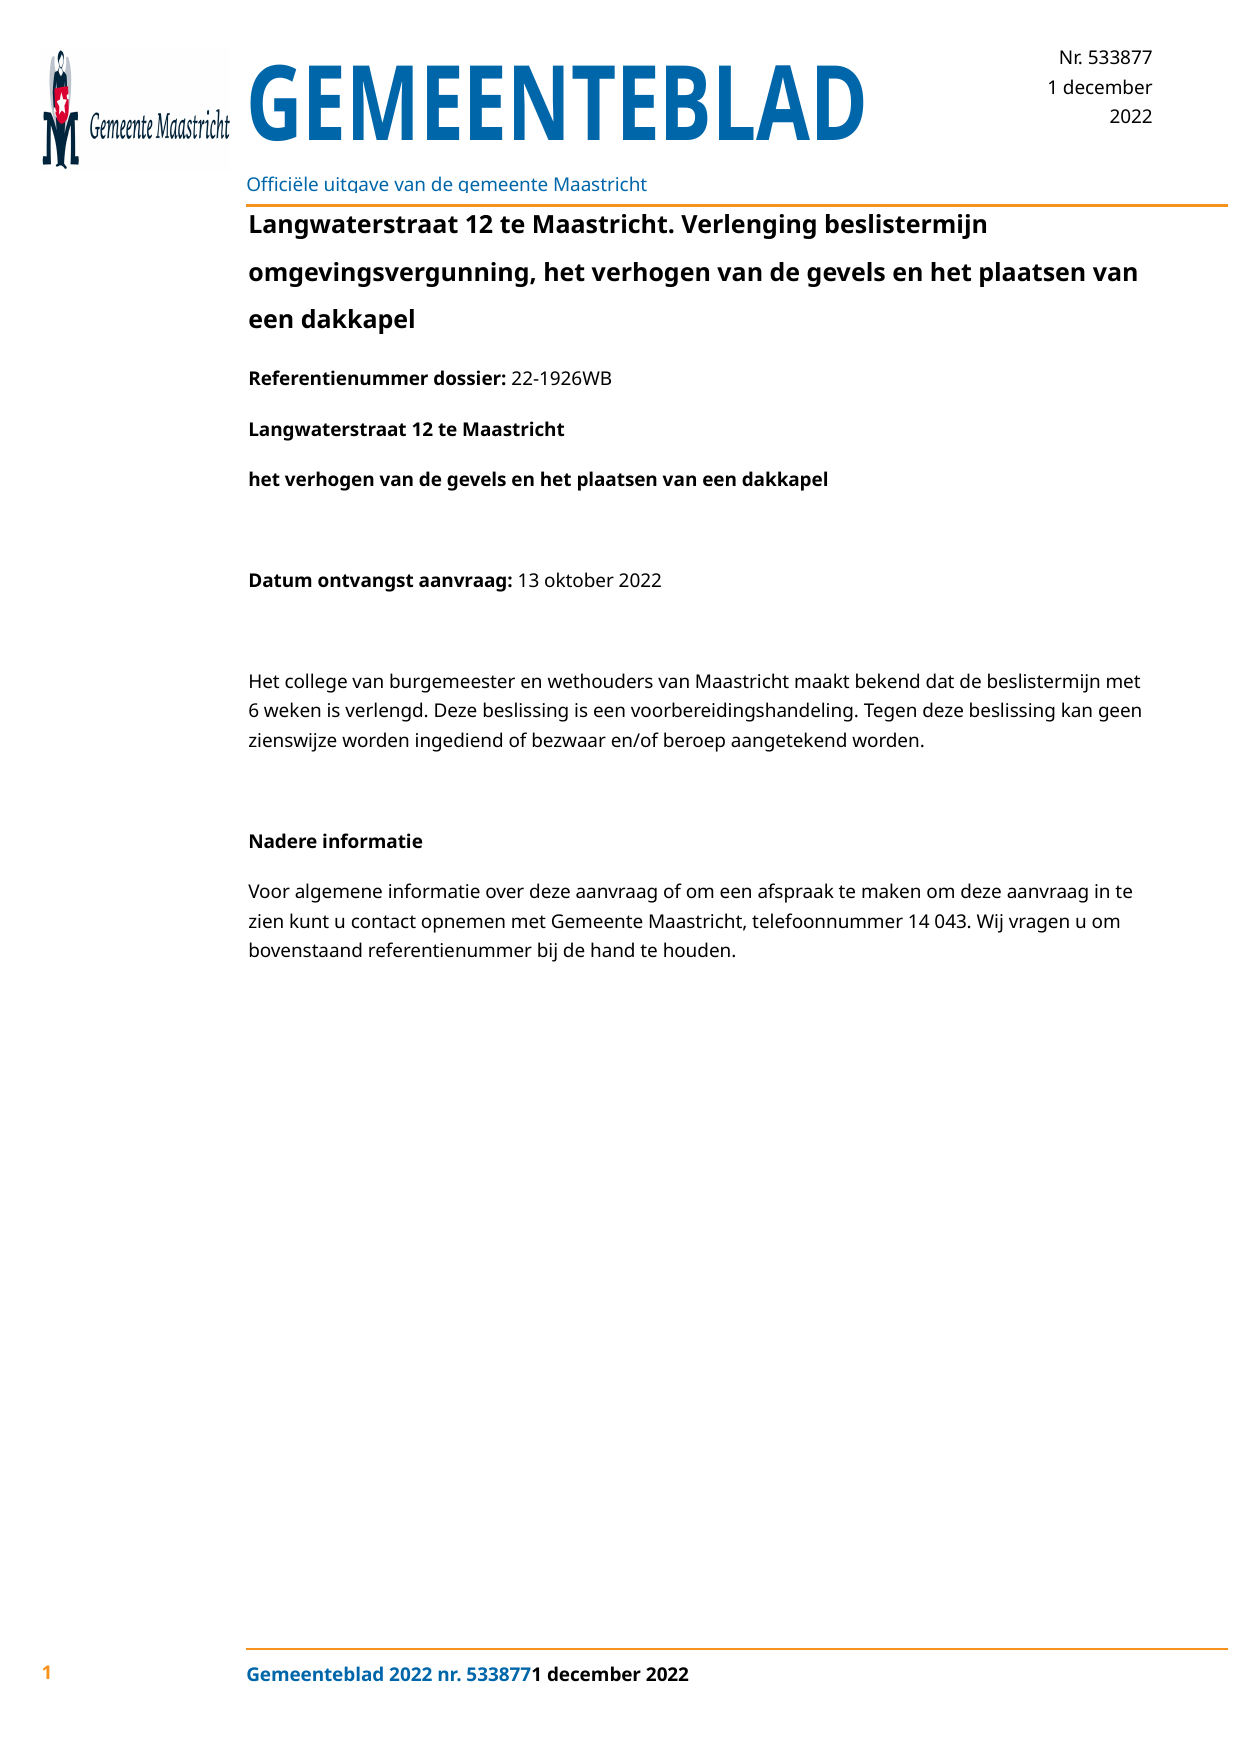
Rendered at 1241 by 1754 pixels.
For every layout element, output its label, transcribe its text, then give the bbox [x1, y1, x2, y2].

picture [41, 47, 231, 172]
text het verhogen van de gevels en het plaatsen van een dakkapel [248, 466, 1152, 492]
text Langwaterstraat 12 te Maastricht. Verlenging beslistermijn omgevingsvergunning, het verhogen van de gevels en het plaatsen van een dakkapel [248, 207, 1152, 336]
text Langwaterstraat 12 te Maastricht [248, 416, 1152, 442]
text Datum ontvangst aanvraag: 13 oktober 2022 [248, 567, 1152, 593]
text Het college van burgemeester en wethouders van Maastricht maakt bekend dat de beslistermijn met 6 weken is verlengd. Deze beslissing is een voorbereidingshandeling. Tegen deze beslissing kan geen zienswijze worden ingediend of bezwaar en/of beroep aangetekend worden. [248, 668, 1152, 753]
text Nadere informatie [248, 828, 1152, 854]
text Voor algemene informatie over deze aanvraag of om een afspraak te maken om deze aanvraag in te zien kunt u contact opnemen met Gemeente Maastricht, telefoonnummer 14 043. Wij vragen u om bovenstaand referentienummer bij de hand te houden. [248, 878, 1152, 963]
text Referentienummer dossier: 22-1926WB [248, 366, 1152, 391]
